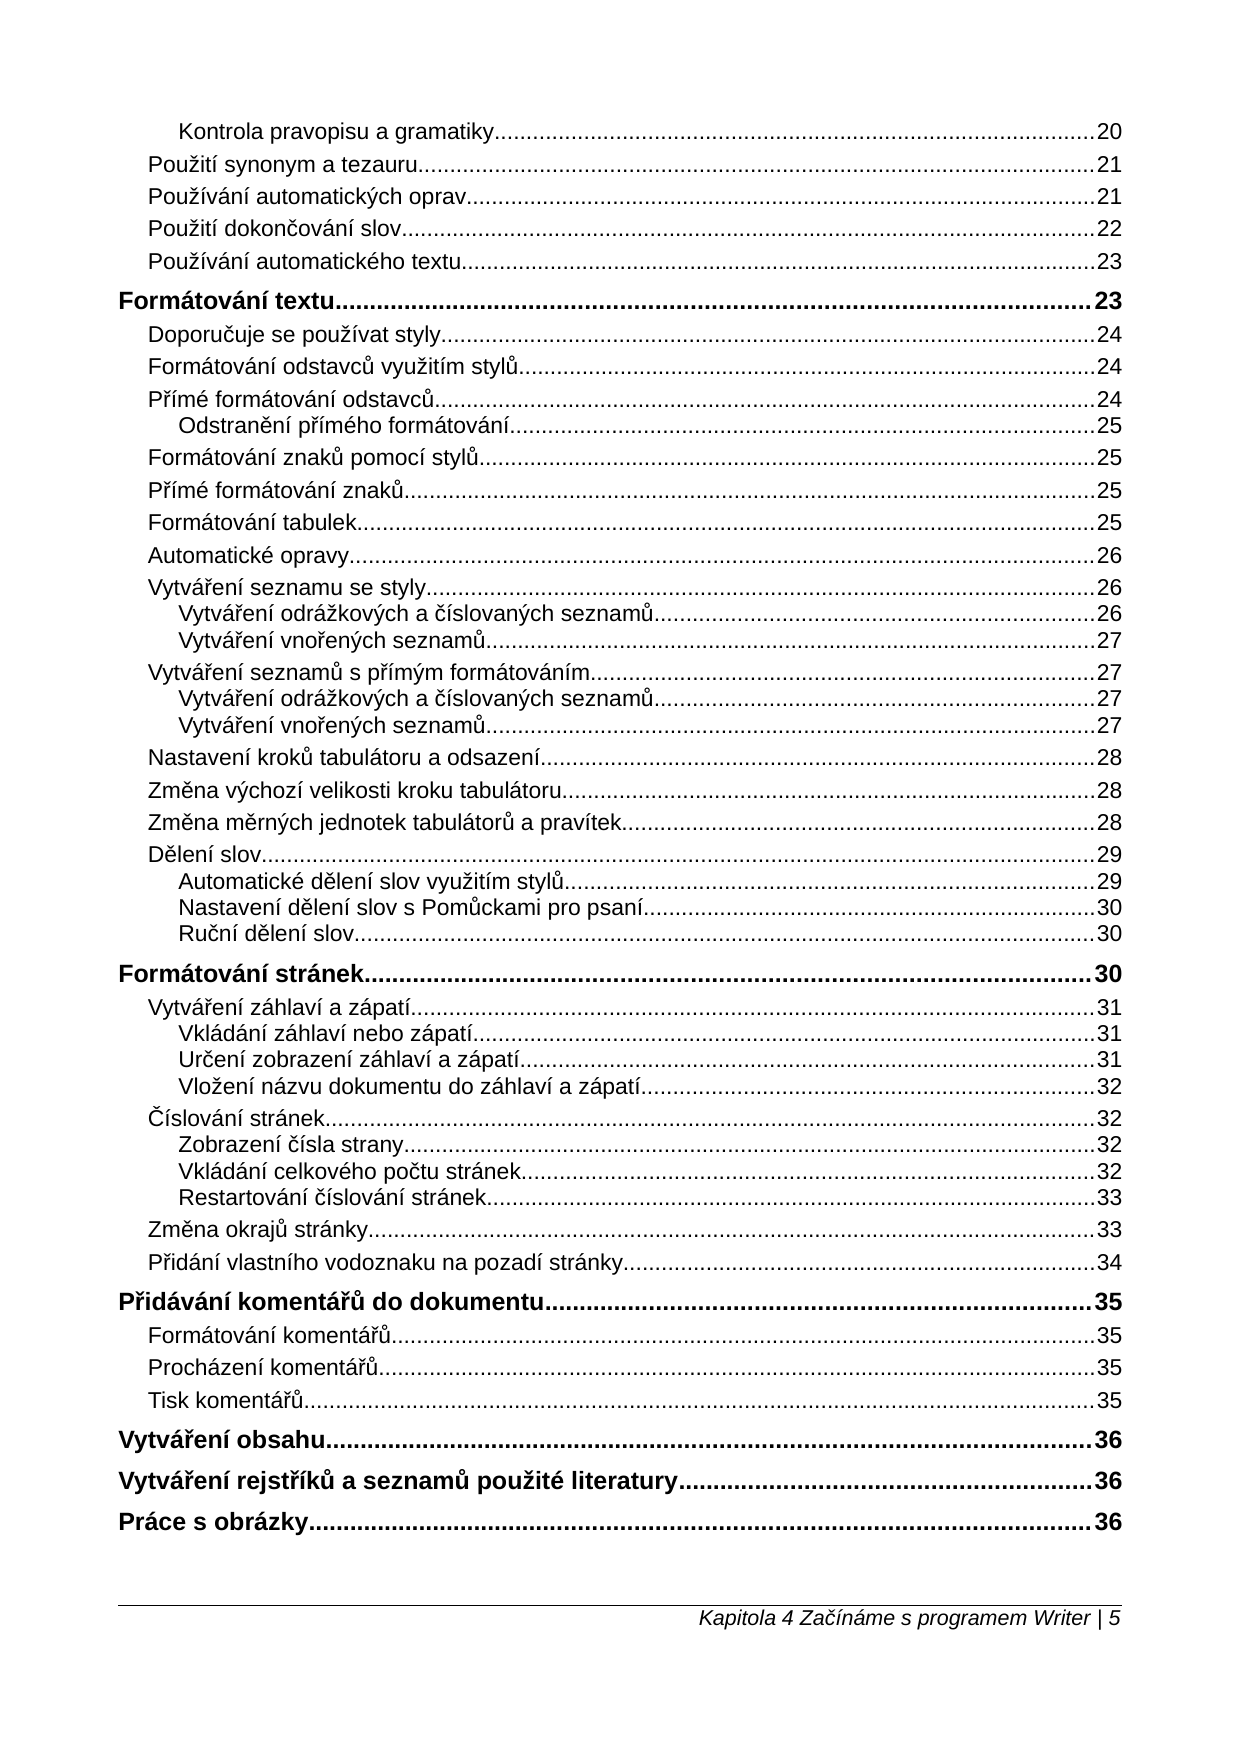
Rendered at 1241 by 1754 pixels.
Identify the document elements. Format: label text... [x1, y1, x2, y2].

text Změna okrajů stránky 33 [148, 1216, 1122, 1243]
text Doporučuje se používat styly 24 [148, 321, 1122, 347]
text Dělení slov 29 [148, 841, 1122, 868]
text Formátování stránek 30 [118, 959, 1122, 987]
text Přímé formátování odstavců 24 [148, 386, 1122, 412]
text Zobrazení čísla strany 32 [178, 1131, 1122, 1158]
text Používání automatických oprav 21 [148, 183, 1122, 209]
text Použití synonym a tezauru 21 [148, 151, 1122, 177]
text Přidání vlastního vodoznaku na pozadí stránky 34 [148, 1249, 1122, 1275]
text Vytváření seznamů s přímým formátováním 27 [148, 659, 1122, 685]
text Změna měrných jednotek tabulátorů a pravítek 28 [148, 809, 1122, 835]
text Kontrola pravopisu a gramatiky 20 [178, 118, 1122, 144]
text Vložení názvu dokumentu do záhlaví a zápatí 32 [178, 1073, 1122, 1099]
text Přímé formátování znaků 25 [148, 477, 1122, 503]
text Nastavení dělení slov s Pomůckami pro psaní 30 [178, 894, 1122, 920]
text Formátování odstavců využitím stylů 24 [148, 353, 1122, 379]
text Určení zobrazení záhlaví a zápatí 31 [178, 1046, 1122, 1073]
text Vytváření odrážkových a číslovaných seznamů 26 [178, 600, 1122, 627]
text Změna výchozí velikosti kroku tabulátoru 28 [148, 777, 1122, 803]
text Automatické dělení slov využitím stylů 29 [178, 868, 1122, 894]
text Restartování číslování stránek 33 [178, 1184, 1122, 1210]
text Vytváření odrážkových a číslovaných seznamů 27 [178, 685, 1122, 712]
text Vytváření obsahu 36 [118, 1425, 1122, 1454]
text Formátování znaků pomocí stylů 25 [148, 444, 1122, 471]
text Ruční dělení slov 30 [178, 920, 1122, 947]
text Přidávání komentářů do dokumentu 35 [118, 1287, 1122, 1316]
text Formátování tabulek 25 [148, 509, 1122, 536]
text Procházení komentářů 35 [148, 1354, 1122, 1381]
text Vkládání celkového počtu stránek 32 [178, 1158, 1122, 1184]
text Formátování komentářů 35 [148, 1322, 1122, 1348]
text Číslování stránek 32 [148, 1105, 1122, 1131]
text Použití dokončování slov 22 [148, 215, 1122, 242]
text Tisk komentářů 35 [148, 1387, 1122, 1413]
text Vytváření vnořených seznamů 27 [178, 627, 1122, 653]
text Práce s obrázky 36 [118, 1507, 1122, 1535]
text Automatické opravy 26 [148, 542, 1122, 568]
text Formátování textu 23 [118, 286, 1122, 315]
text Vytváření rejstříků a seznamů použité literatury 36 [118, 1466, 1122, 1494]
text Používání automatického textu 23 [148, 248, 1122, 274]
text Vytváření vnořených seznamů 27 [178, 712, 1122, 738]
text Nastavení kroků tabulátoru a odsazení 28 [148, 744, 1122, 771]
text Vytváření seznamu se styly 26 [148, 574, 1122, 600]
text Odstranění přímého formátování 25 [178, 412, 1122, 438]
text Vkládání záhlaví nebo zápatí 31 [178, 1020, 1122, 1046]
text Vytváření záhlaví a zápatí 31 [148, 993, 1122, 1020]
